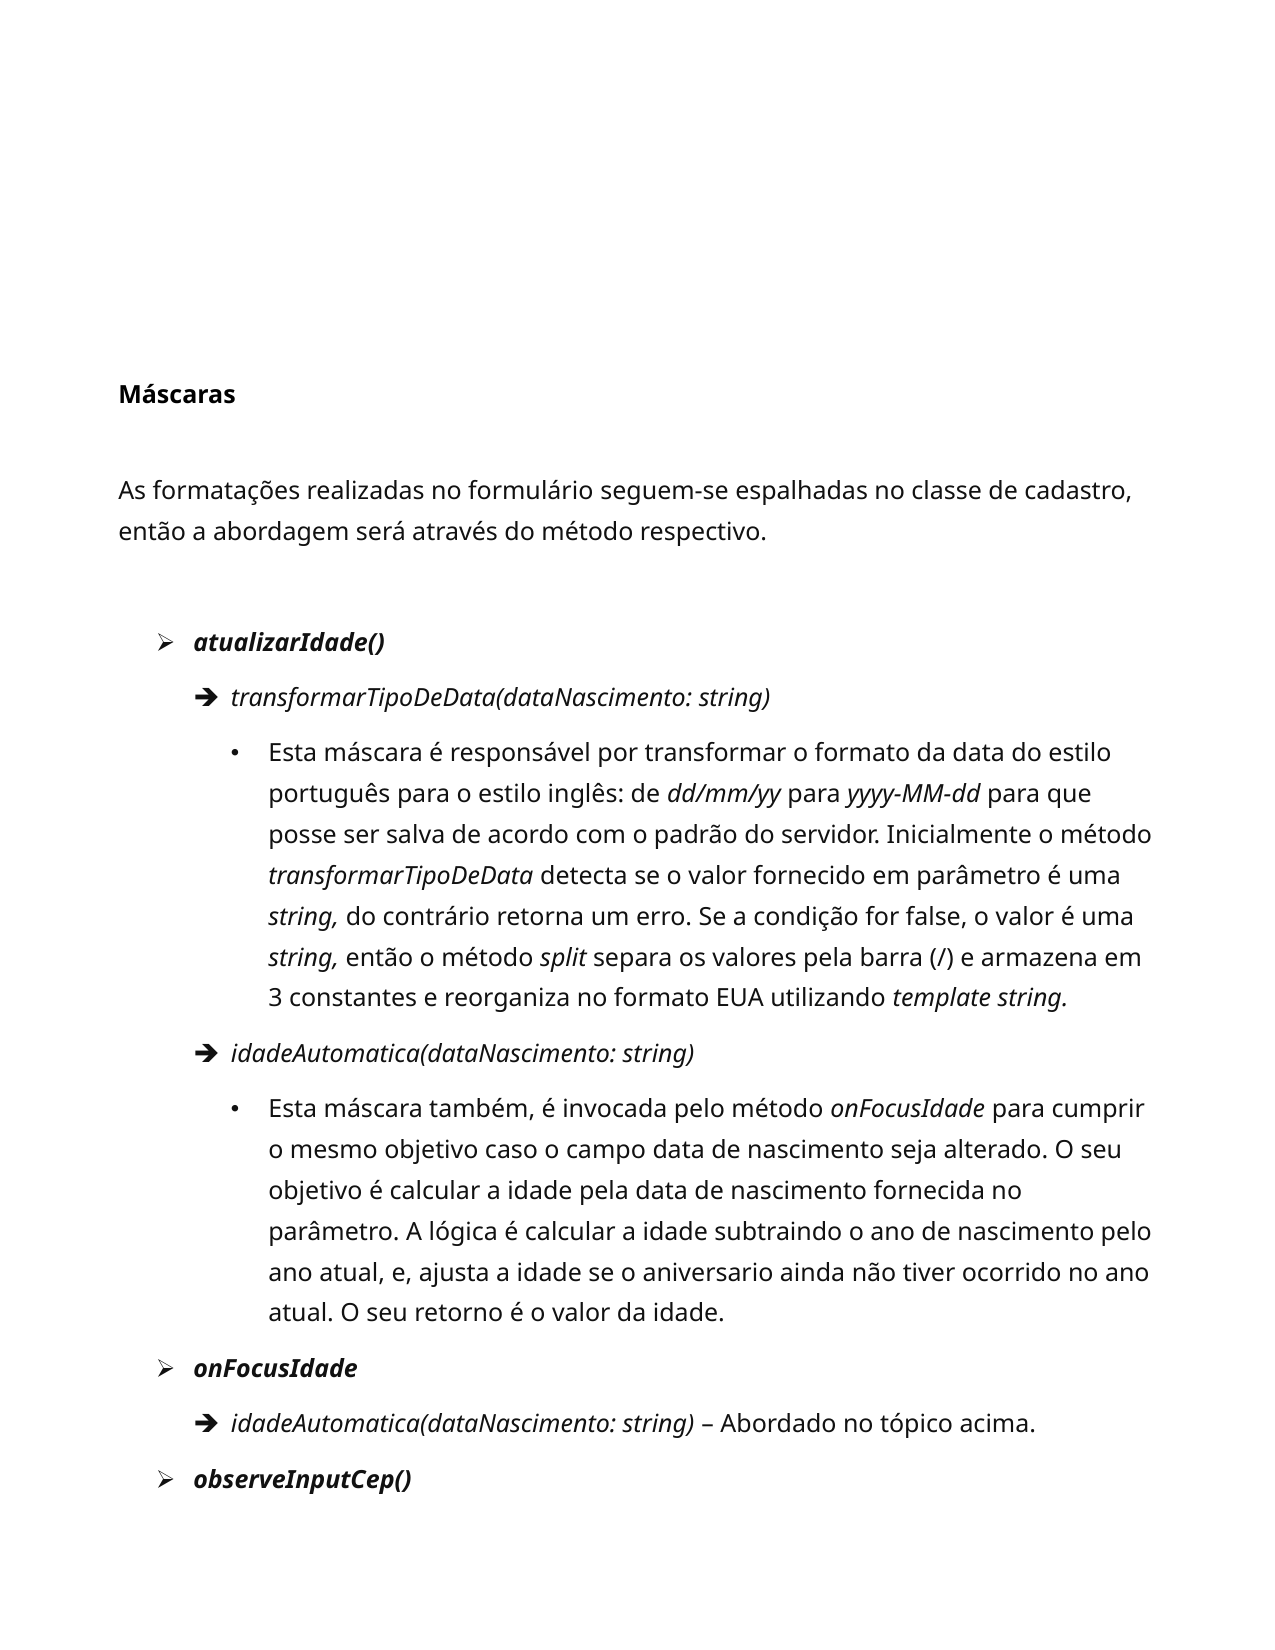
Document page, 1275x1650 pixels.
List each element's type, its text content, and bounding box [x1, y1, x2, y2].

list Esta máscara é responsável por transformar o formato da data do estilo português para o estilo inglês: de dd/mm/yy para yyyy-MM-dd para que posse ser salva de acordo com o padrão do servidor. Inicialmente o método transformarTipoDeData detecta se o valor fornecido em parâmetro é uma string, do contrário retorna um erro. Se a condição for false, o valor é uma string, então o método split separa os valores pela barra (/) e armazena em 3 constantes e reorganiza no formato EUA utilizando template string. [231, 735, 1157, 1014]
list idadeAutomatica(dataNascimento: string) [193, 1036, 1157, 1069]
list Esta máscara também, é invocada pelo método onFocusIdade para cumprir o mesmo objetivo caso o campo data de nascimento seja alterado. O seu objetivo é calcular a idade pela data de nascimento fornecida no parâmetro. A lógica é calcular a idade subtraindo o ano de nascimento pelo ano atual, e, ajusta a idade se o aniversario ainda não tiver ocorrido no ano atual. O seu retorno é o valor da idade. [231, 1091, 1157, 1329]
list transformarTipoDeData(dataNascimento: string) [193, 680, 1157, 714]
text As formatações realizadas no formulário seguem-se espalhadas no classe de cadastro, então a abordagem será através do método respectivo. [118, 473, 1157, 547]
list onFocusIdade [156, 1351, 1157, 1384]
list idadeAutomatica(dataNascimento: string) – Abordado no tópico acima. [193, 1406, 1157, 1440]
list observeInputCep() [156, 1461, 1157, 1495]
list atualizarIdade() [156, 624, 1157, 658]
subtitle Máscaras [118, 377, 1157, 411]
